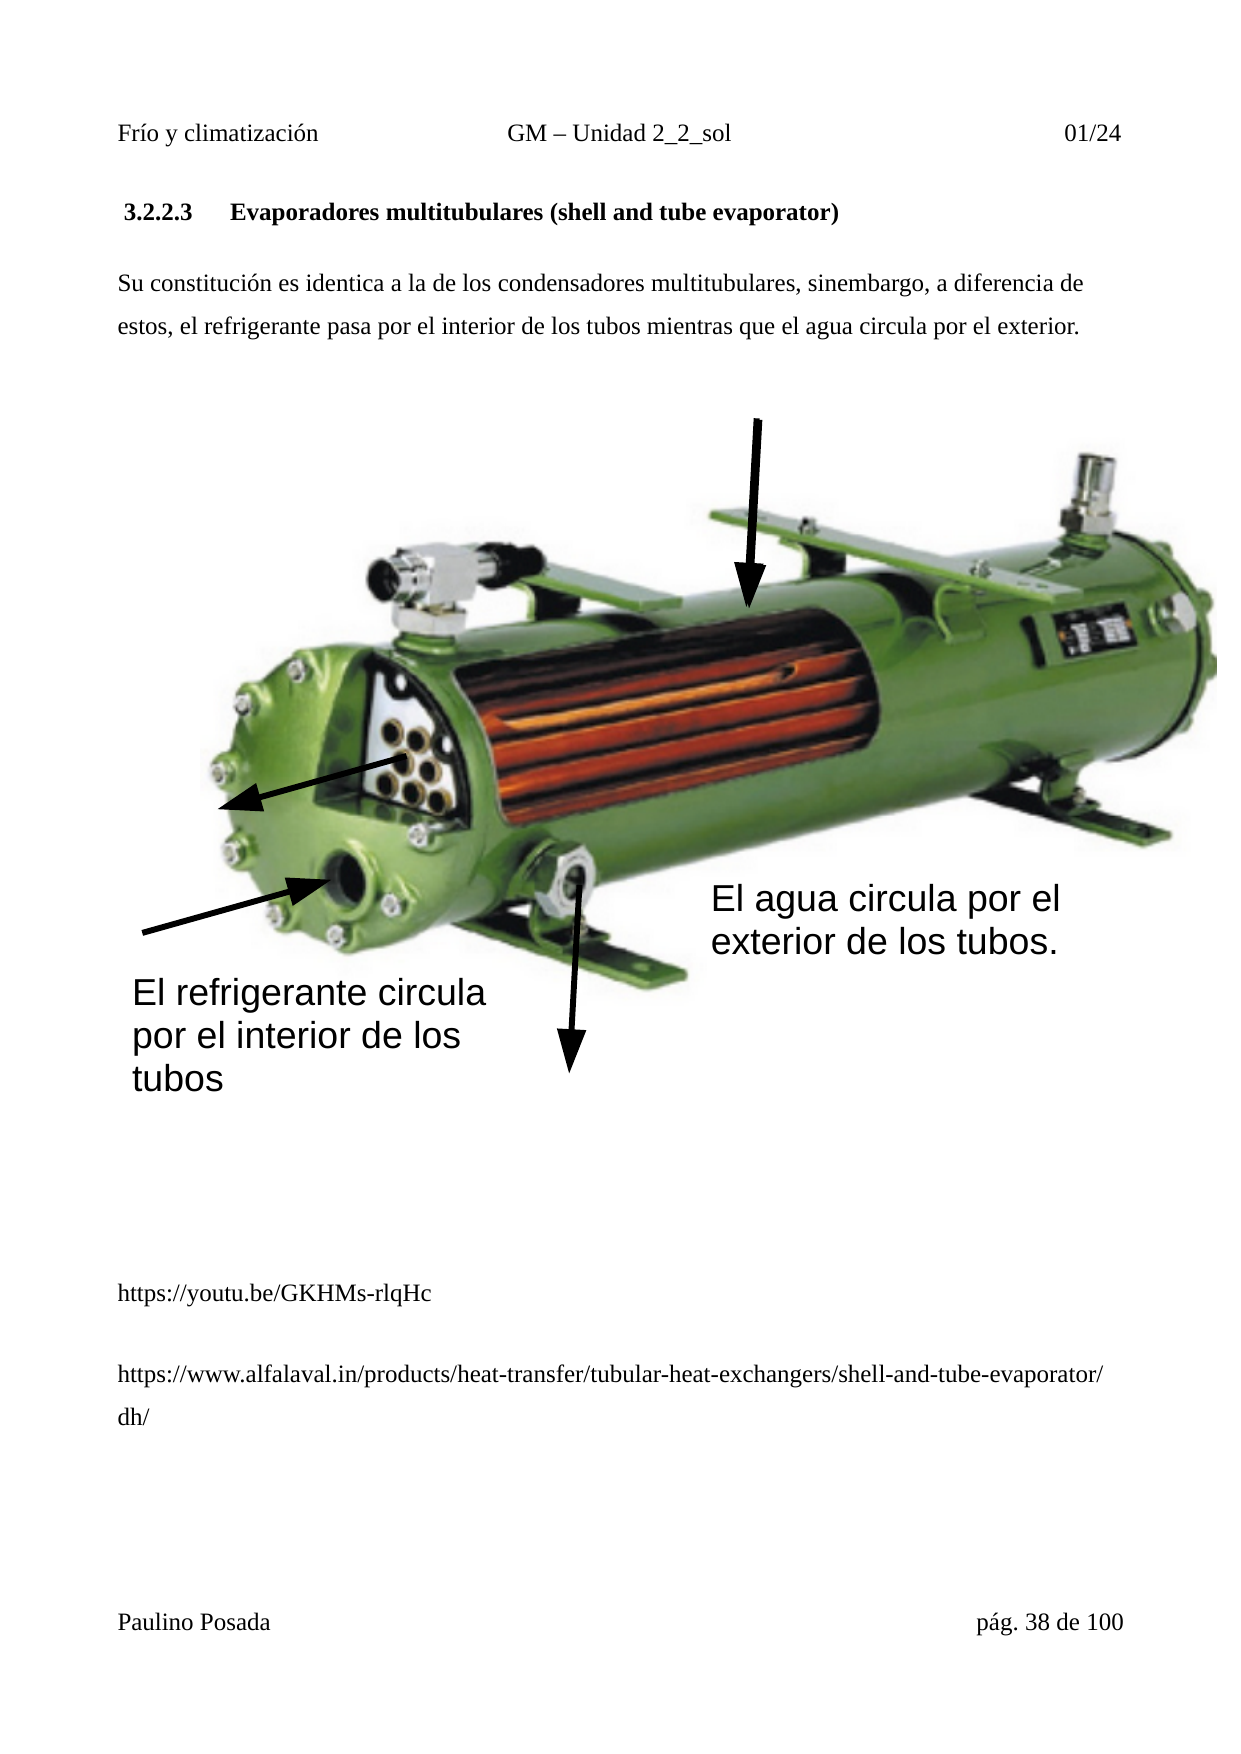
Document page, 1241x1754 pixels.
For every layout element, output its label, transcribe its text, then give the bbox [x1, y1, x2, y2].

picture [245, 987, 255, 1003]
picture [200, 422, 1217, 1013]
text https://youtu.be/GKHMs-rlqHc [117, 1278, 1123, 1307]
text Su constitución es identica a la de los condensadores multitubulares, sinembargo, a diferencia de estos, el refrigerante pasa por el interior de los tubos mientras que el agua circula por el exterior. [117, 268, 1123, 339]
text https://www.alfalaval.in/products/heat-transfer/tubular-heat-exchangers/shell-and-tube-evaporator/dh/ [117, 1359, 1123, 1431]
subtitle Evaporadores multitubulares (shell and tube evaporator) [117, 197, 1123, 226]
